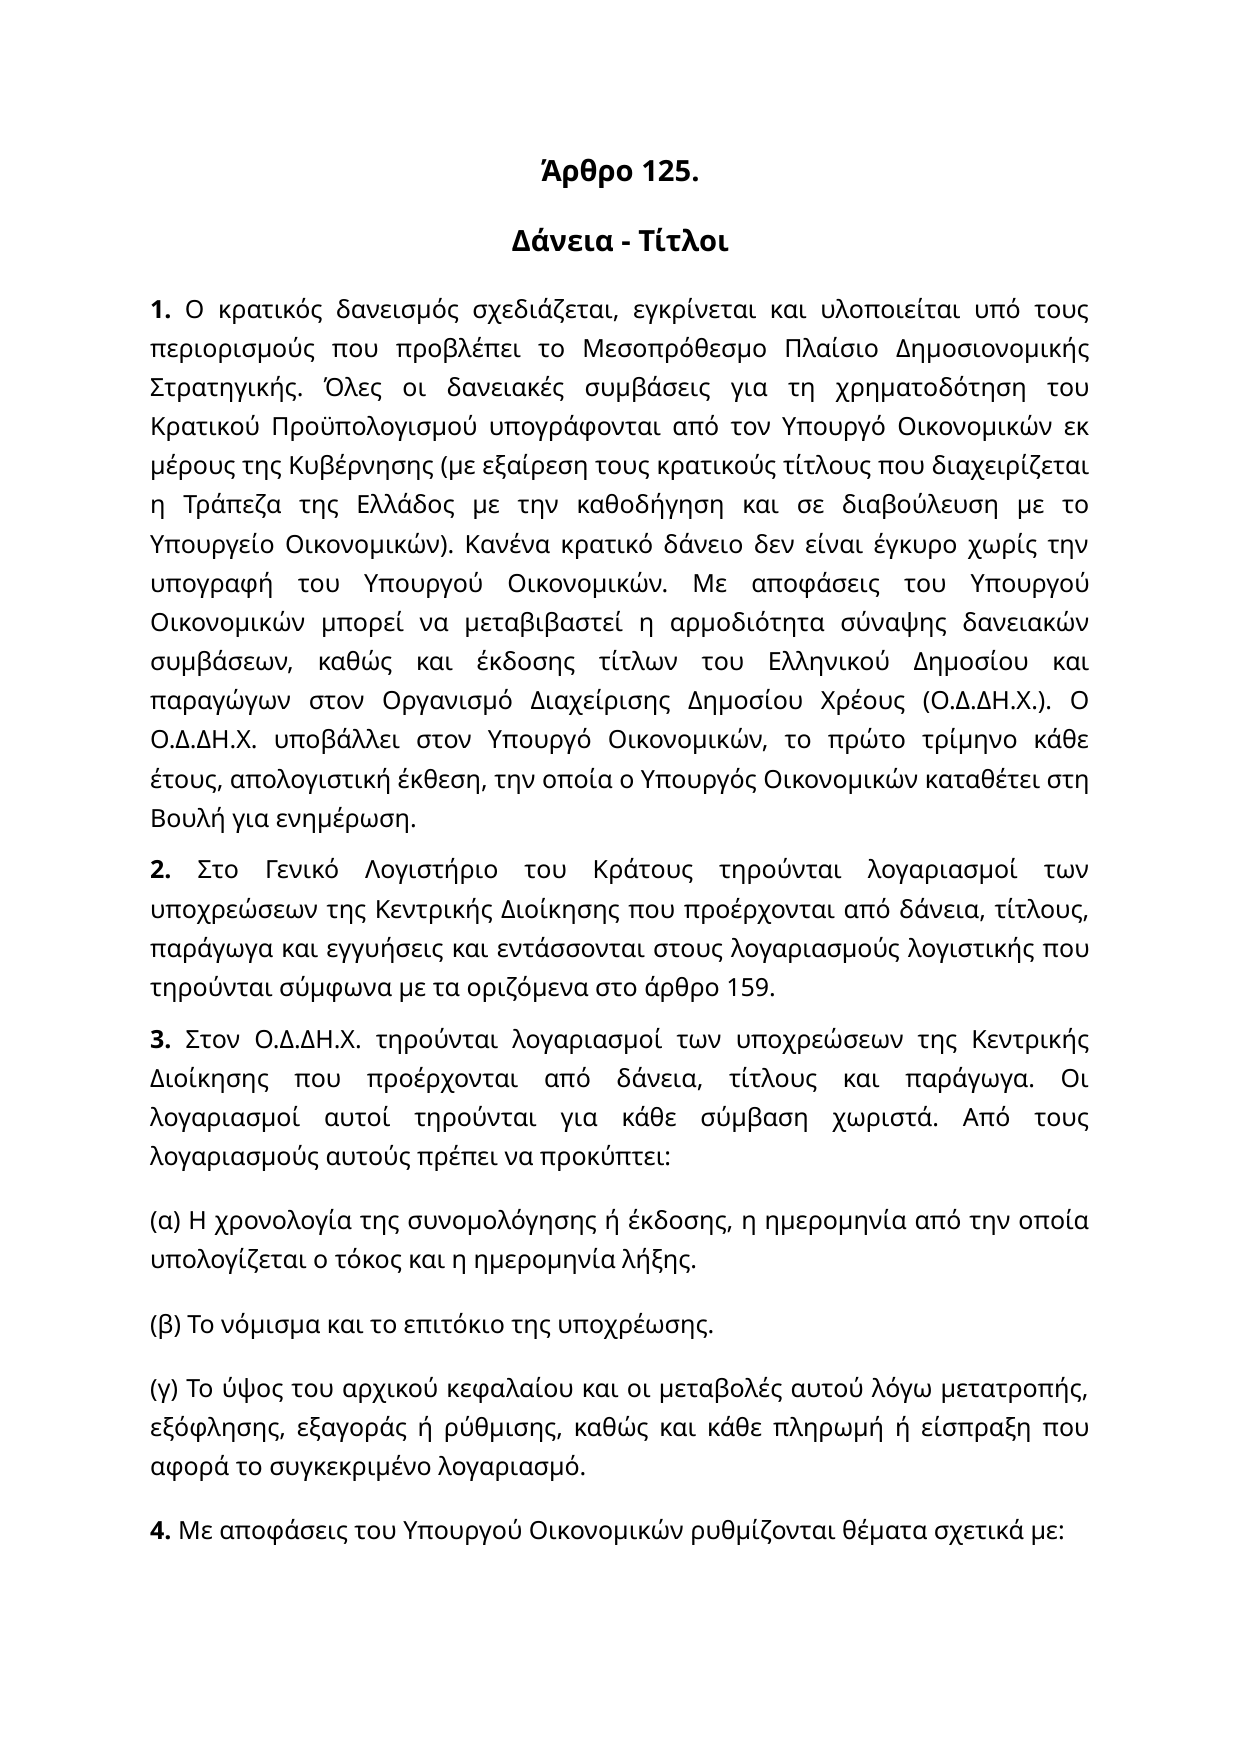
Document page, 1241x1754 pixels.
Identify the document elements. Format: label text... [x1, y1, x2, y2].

text (β) Το νόμισμα και το επιτόκιο της υποχρέωσης. [150, 1306, 1090, 1340]
text 2. Στο Γενικό Λογιστήριο του Κράτους τηρούνται λογαριασμοί των υποχρεώσεων της Κεντρικής Διοίκησης που προέρχονται από δάνεια, τίτλους, παράγωγα και εγγυ­ήσεις και εντάσσονται στους λογαριασμούς λογιστικής που τηρούνται σύμφωνα με τα οριζόμενα στο άρθρο 159. [150, 852, 1090, 1004]
text 3. Στον Ο.Δ.ΔΗ.Χ. τηρούνται λογαριασμοί των υποχρεώσεων της Κεντρικής Διοίκησης που προέρχονται από δάνεια, τίτλους και παράγωγα. Οι λογαριασμοί αυτοί τηρούνται για κάθε σύμβαση χωριστά. Από τους λογαριασμούς αυτούς πρέπει να προκύπτει: [150, 1021, 1090, 1173]
text (α) Η χρονολογία της συνομολόγησης ή έκδοσης, η ημερομηνία από την οποία υπολογίζεται ο τόκος και η ημερομηνία λήξης. [150, 1203, 1090, 1276]
text (γ) Το ύψος του αρχικού κεφαλαίου και οι μεταβολές αυτού λόγω μετατροπής, εξόφλησης, εξαγοράς ή ρύθμισης, καθώς και κάθε πληρωμή ή είσπραξη που αφορά το συγκεκριμένο λογαριασμό. [150, 1370, 1090, 1483]
subtitle Άρθρο 125. [150, 150, 1090, 190]
subtitle Δάνεια - Τίτλοι [150, 221, 1090, 260]
text 4. Με αποφάσεις του Υπουργού Οικονομικών ρυθμίζονται θέματα σχετικά με: [150, 1513, 1090, 1547]
text 1. Ο κρατικός δανεισμός σχεδιάζεται, εγκρίνεται και υλοποιείται υπό τους περιορισμούς που προβλέπει το Μεσοπρόθεσμο Πλαίσιο Δημοσιονομικής Στρατηγικής. Όλες οι δανειακές συμβάσεις για τη χρηματοδότηση του Κρατικού Προϋπολογισμού υπογράφονται από τον Υπουργό Οικονομικών εκ μέρους της Κυβέρνησης (με εξαίρεση τους κρατικούς τίτλους που διαχειρίζεται η Τράπεζα της Ελλάδος με την καθοδήγηση και σε διαβούλευση με το Υπουργείο Οικονομικών). Κανένα κρατικό δάνειο δεν είναι έγκυρο χωρίς την υπογραφή του Υπουργού Οικονομικών. Με αποφάσεις του Υπουργού Οικονομικών μπορεί να μεταβιβαστεί η αρμοδιότητα σύναψης δανειακών συμβάσεων, καθώς και έκδοσης τίτλων του Ελληνικού Δημοσίου και παραγώγων στον Οργανισμό Διαχείρισης Δημοσίου Χρέους (Ο.Δ.ΔΗ.Χ.). Ο Ο.Δ.ΔΗ.Χ. υποβάλλει στον Υπουργό Οικονομικών, το πρώτο τρίμηνο κάθε έτους, απολογιστική έκθεση, την οποία ο Υπουργός Οικονομικών καταθέτει στη Βουλή για ενημέρωση. [150, 291, 1090, 834]
